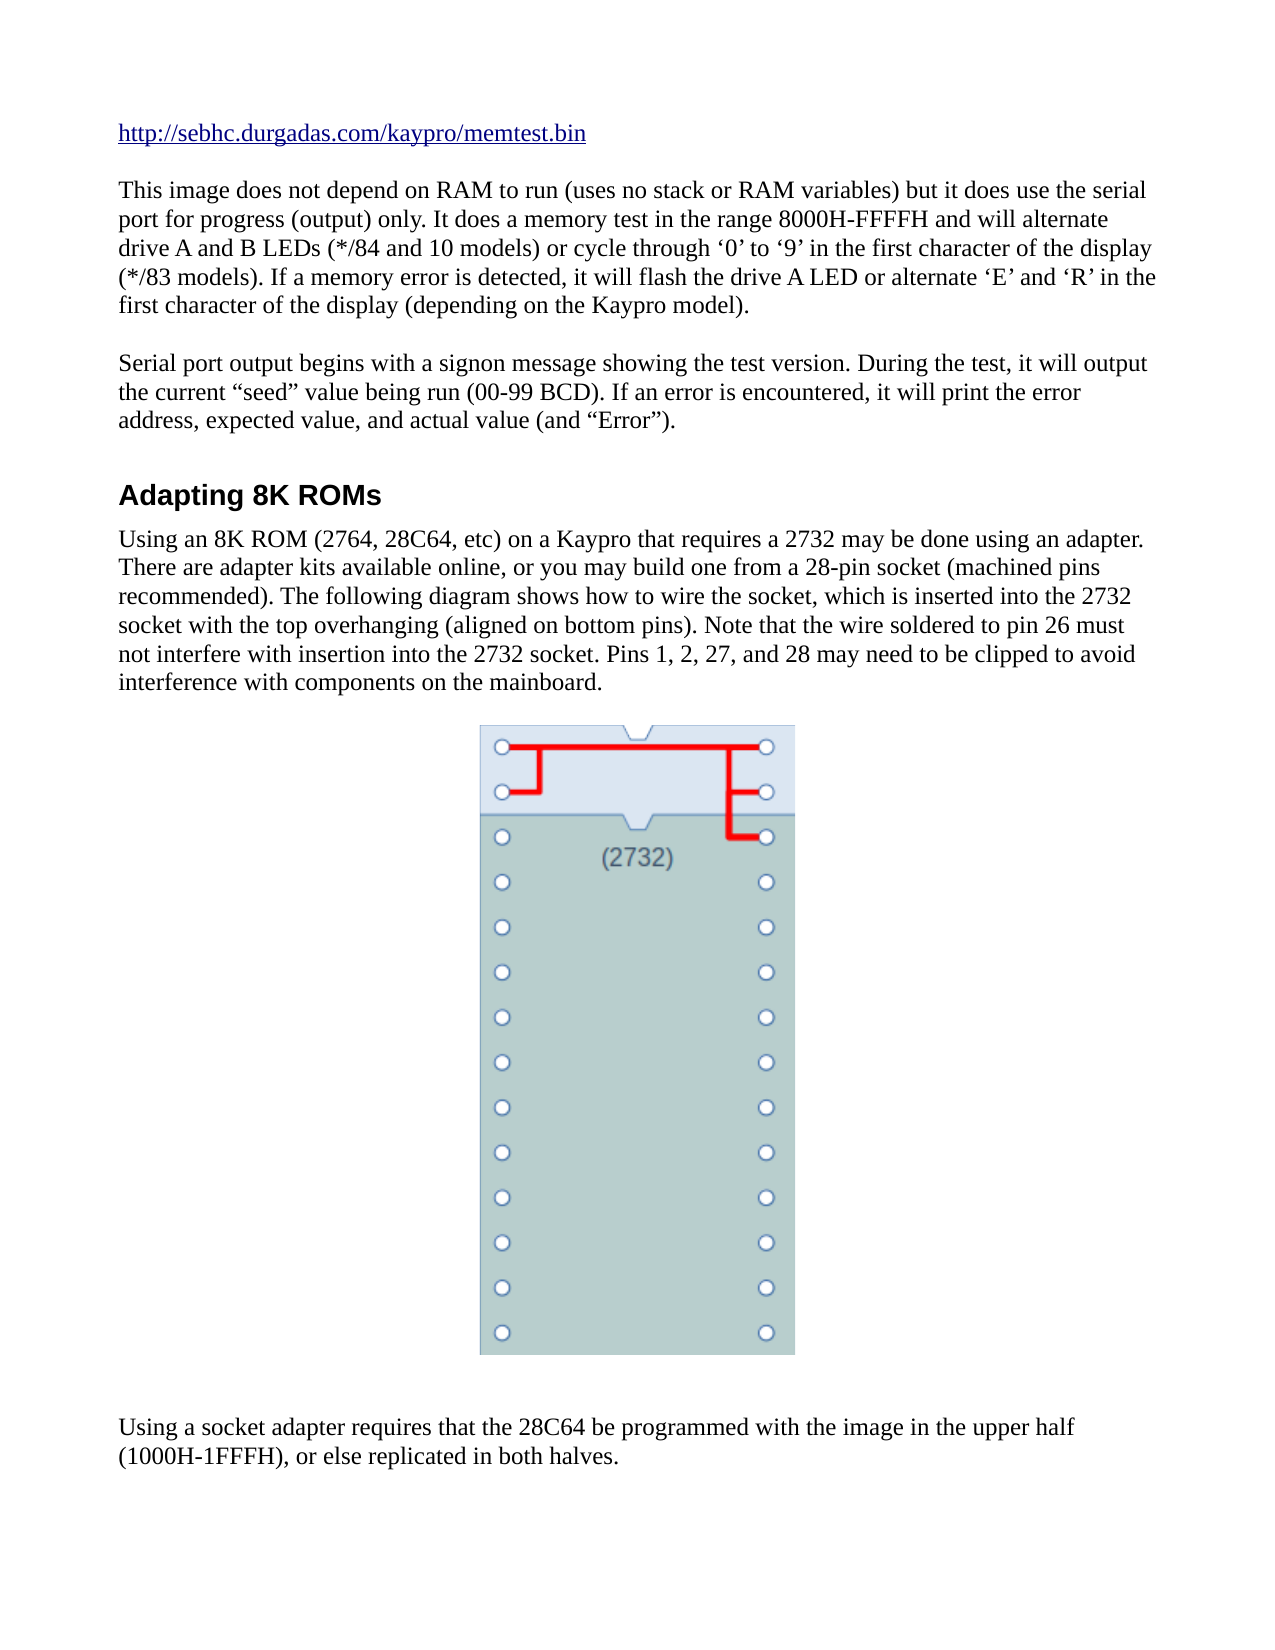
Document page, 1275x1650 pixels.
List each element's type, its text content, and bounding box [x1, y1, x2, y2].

text Using a socket adapter requires that the 28C64 be programmed with the image in the upper half (1000H-1FFFH), or else replicated in both halves. [118, 1412, 1157, 1470]
picture [479, 725, 796, 1355]
subtitle Adapting 8K ROMs [118, 478, 1157, 511]
text This image does not depend on RAM to run (uses no stack or RAM variables) but it does use the serial port for progress (output) only. It does a memory test in the range 8000H-FFFFH and will alternate drive A and B LEDs (*/84 and 10 models) or cycle through ‘0’ to ‘9’ in the first character of the display (*/83 models). If a memory error is detected, it will flash the drive A LED or alternate ‘E’ and ‘R’ in the first character of the display (depending on the Kaypro model). [118, 176, 1157, 319]
text http://sebhc.durgadas.com/kaypro/memtest.bin [118, 118, 1157, 147]
text Using an 8K ROM (2764, 28C64, etc) on a Kaypro that requires a 2732 may be done using an adapter. There are adapter kits available online, or you may build one from a 28-pin socket (machined pins recommended). The following diagram shows how to wire the socket, which is inserted into the 2732 socket with the top overhanging (aligned on bottom pins). Note that the wire soldered to pin 26 must not interfere with insertion into the 2732 socket. Pins 1, 2, 27, and 28 may need to be clipped to avoid interference with components on the mainboard. [118, 524, 1157, 696]
text Serial port output begins with a signon message showing the test version. During the test, it will output the current “seed” value being run (00-99 BCD). If an error is encountered, it will print the error address, expected value, and actual value (and “Error”). [118, 348, 1157, 434]
